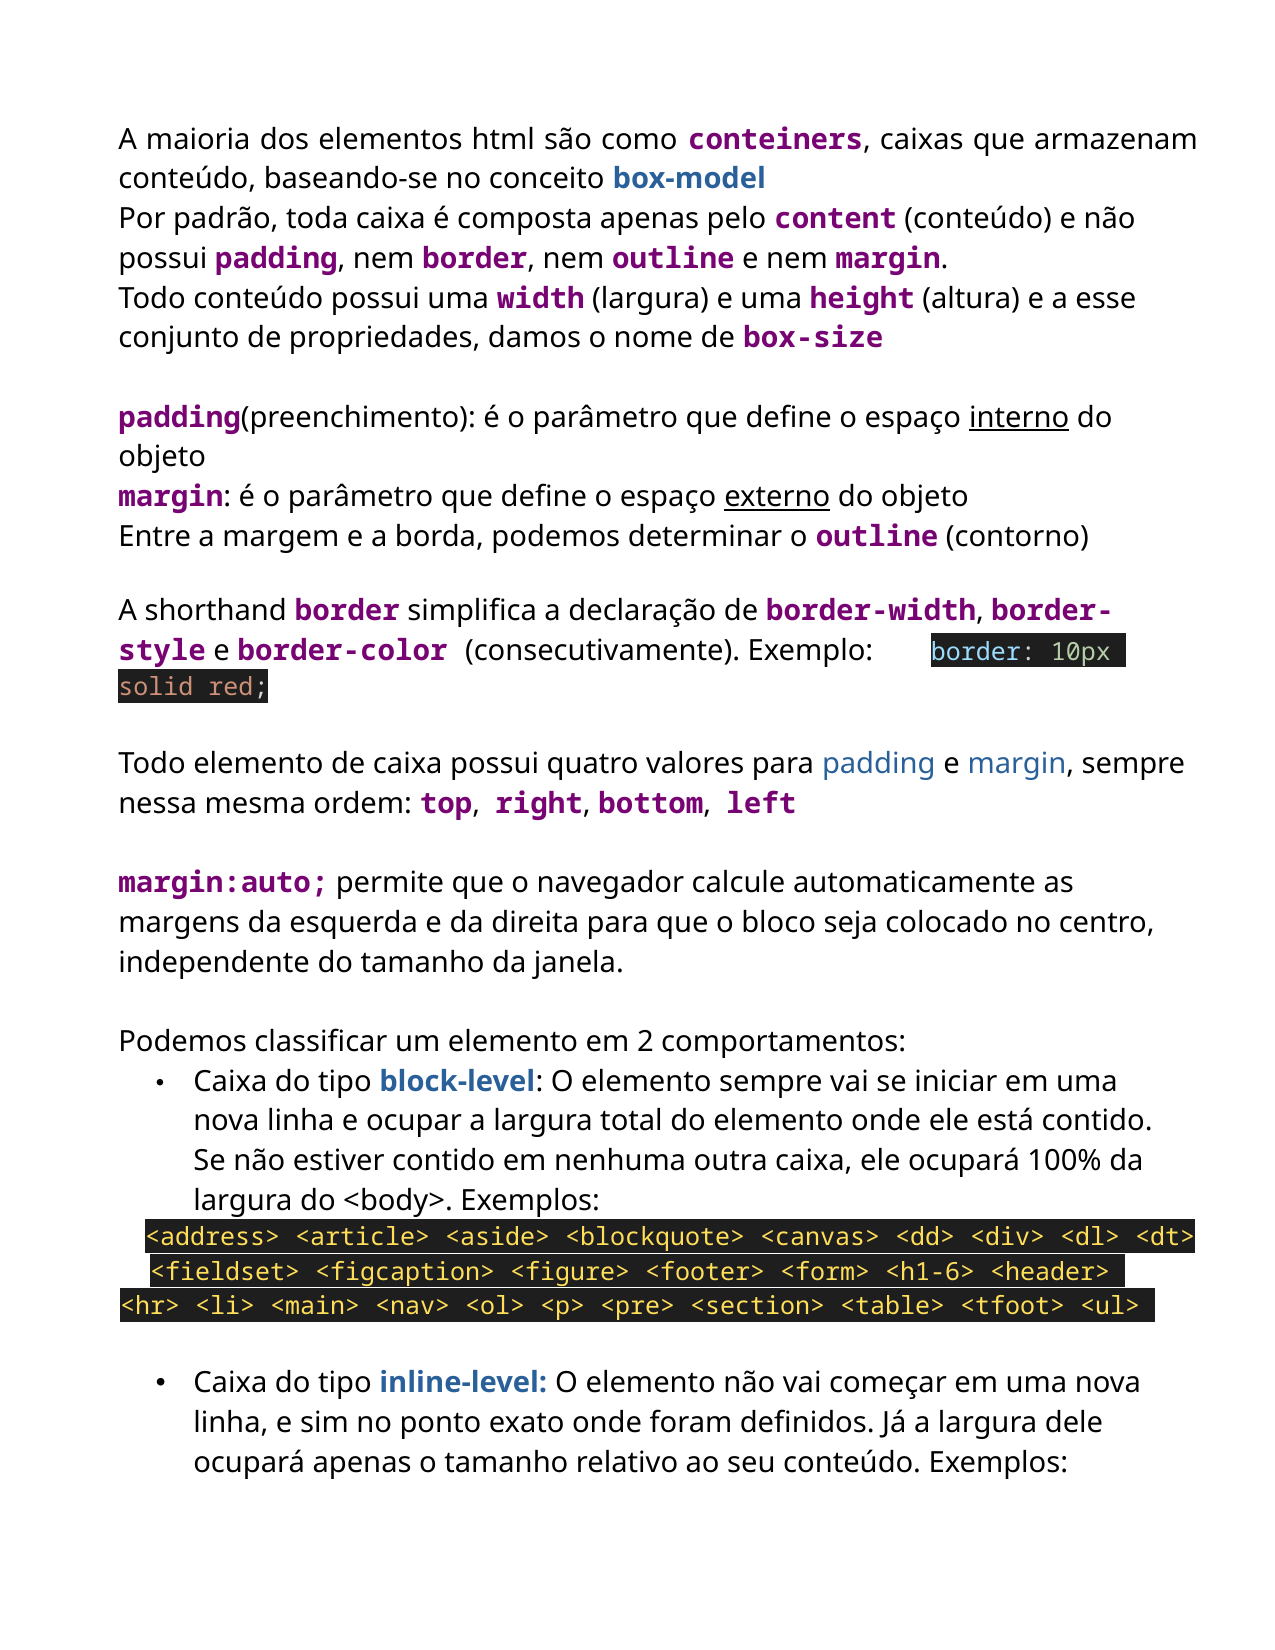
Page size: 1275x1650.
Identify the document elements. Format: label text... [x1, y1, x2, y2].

text A maioria dos elementos html são como conteiners, caixas que armazenam conteúdo, baseando-se no conceito box-model [118, 118, 1198, 197]
text <fieldset> <figcaption> <figure> <footer> <form> <h1-6> <header> [118, 1253, 1157, 1287]
text Todo elemento de caixa possui quatro valores para padding e margin, sempre nessa mesma ordem: top, right, bottom, left [118, 742, 1198, 862]
text Todo conteúdo possui uma width (largura) e uma height (altura) e a esse conjunto de propriedades, damos o nome de box-size [118, 277, 1198, 356]
list Caixa do tipo block-level: O elemento sempre vai se iniciar em uma nova linha e ocupar a largura total do elemento onde ele está contido. Se não estiver contido em nenhuma outra caixa, ele ocupará 100% da largura do <body>. Exemplos: [156, 1060, 1157, 1219]
text Por padrão, toda caixa é composta apenas pelo content (conteúdo) e não possui padding, nem border, nem outline e nem margin. [118, 197, 1198, 277]
text <address> <article> <aside> <blockquote> <canvas> <dd> <div> <dl> <dt> [118, 1219, 1222, 1253]
text margin:auto; permite que o navegador calcule automaticamente as margens da esquerda e da direita para que o bloco seja colocado no centro, independente do tamanho da janela. [118, 862, 1198, 981]
text <hr> <li> <main> <nav> <ol> <p> <pre> <section> <table> <tfoot> <ul> [118, 1287, 1157, 1322]
text Podemos classificar um elemento em 2 comportamentos: [118, 1020, 1198, 1060]
text padding(preenchimento): é o parâmetro que define o espaço interno do objeto margin: é o parâmetro que define o espaço externo do objeto Entre a margem e a borda, podemos determinar o outline (contorno) [118, 396, 1198, 589]
text A shorthand border simplifica a declaração de border-width, border-style e border-color (consecutivamente). Exemplo: border: 10px solid red; [118, 589, 1198, 703]
list Caixa do tipo inline-level: O elemento não vai começar em uma nova linha, e sim no ponto exato onde foram definidos. Já a largura dele ocupará apenas o tamanho relativo ao seu conteúdo. Exemplos: [156, 1362, 1157, 1481]
